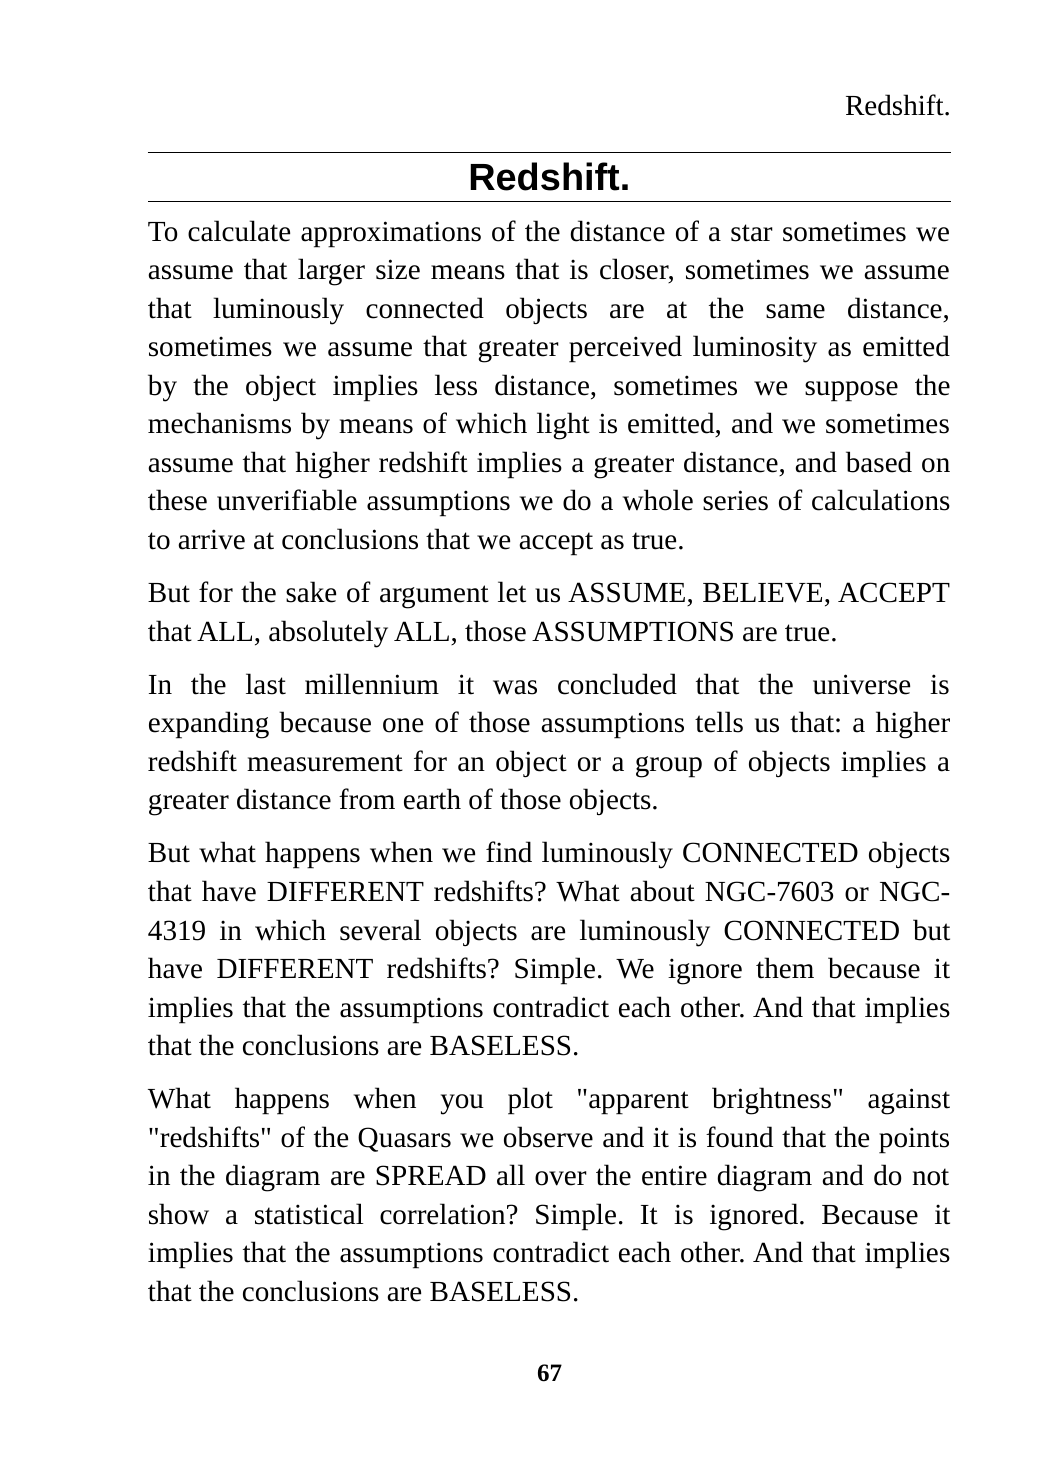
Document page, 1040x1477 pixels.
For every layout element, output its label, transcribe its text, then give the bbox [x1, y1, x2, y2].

text But for the sake of argument let us ASSUME, BELIEVE, ACCEPT that ALL, absolutely ALL, those ASSUMPTIONS are true. [148, 575, 951, 647]
text But what happens when we find luminously CONNECTED objects that have DIFFERENT redshifts? What about NGC-7603 or NGC-4319 in which several objects are luminously CONNECTED but have DIFFERENT redshifts? Simple. We ignore them because it implies that the assumptions contradict each other. And that implies that the conclusions are BASELESS. [148, 836, 951, 1062]
text In the last millennium it was concluded that the universe is expanding because one of those assumptions tells us that: a higher redshift measurement for an object or a group of objects implies a greater distance from earth of those objects. [148, 667, 951, 816]
text What happens when you plot "apparent brightness" against "redshifts" of the Quasars we observe and it is found that the points in the diagram are SPREAD all over the entire diagram and do not show a statistical correlation? Simple. It is ignored. Because it implies that the assumptions contradict each other. And that implies that the conclusions are BASELESS. [148, 1081, 951, 1308]
text To calculate approximations of the distance of a star sometimes we assume that larger size means that is closer, sometimes we assume that luminously connected objects are at the same distance, sometimes we assume that greater perceived luminosity as emitted by the object implies less distance, sometimes we suppose the mechanisms by means of which light is emitted, and we sometimes assume that higher redshift implies a greater distance, and based on these unverifiable assumptions we do a whole series of calculations to arrive at conclusions that we accept as true. [148, 214, 951, 556]
subtitle Redshift. [148, 153, 951, 201]
